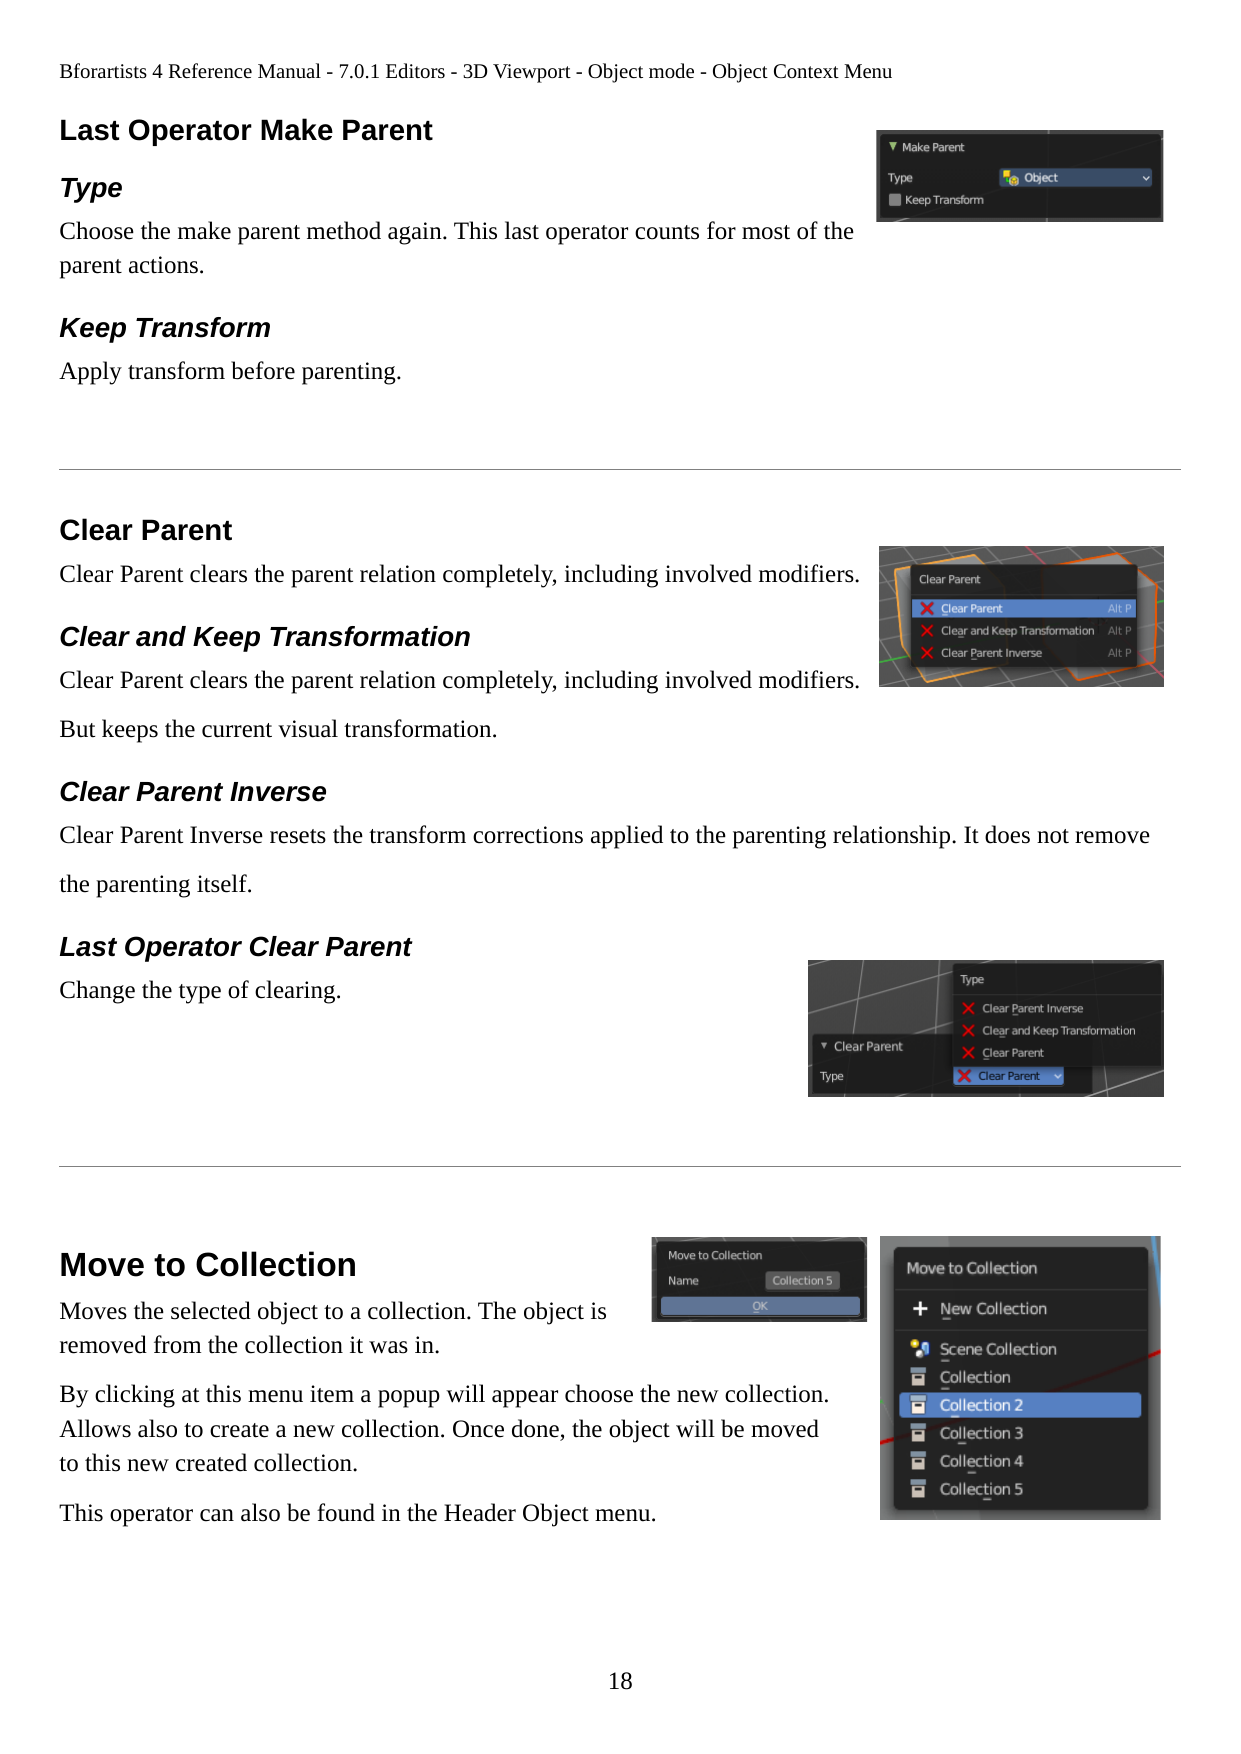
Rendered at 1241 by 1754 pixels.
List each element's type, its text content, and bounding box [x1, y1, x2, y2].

subtitle [868, 1245, 880, 1283]
subtitle [1164, 171, 1181, 203]
text But keeps the current visual transformation. [59, 714, 1181, 743]
text This operator can also be found in the Header Object menu. [59, 1498, 1181, 1526]
text Clear Parent clears the parent relation completely, including involved modifiers. [59, 665, 1181, 694]
text the parenting itself. [59, 869, 1181, 898]
picture [879, 546, 1164, 687]
text Moves the selected object to a collection. The object is removed from the collection it was in. [59, 1296, 880, 1359]
text Choose the make parent method again. This last operator counts for most of the parent actions. [59, 216, 1181, 279]
picture [876, 130, 1164, 222]
picture [651, 1237, 868, 1322]
subtitle Last Operator Clear Parent [59, 931, 1181, 963]
text Apply transform before parenting. [59, 356, 1181, 385]
text Change the type of clearing. [59, 975, 808, 1004]
text Clear Parent Inverse resets the transform corrections applied to the parenting relationship. It does not remove [59, 820, 1181, 849]
subtitle Clear Parent [59, 513, 1181, 547]
subtitle Last Operator Make Parent [59, 113, 1181, 146]
subtitle Type [59, 171, 876, 203]
picture [808, 960, 1164, 1097]
text Clear Parent clears the parent relation completely, including involved modifiers. [59, 559, 879, 588]
subtitle Clear and Keep Transformation [59, 621, 879, 653]
subtitle Move to Collection [59, 1245, 651, 1283]
subtitle Keep Transform [59, 312, 1181, 344]
text By clicking at this menu item a popup will appear choose the new collection. Allows also to create a new collection. Once done, the object will be moved to this new created collection. [59, 1379, 880, 1477]
subtitle Clear Parent Inverse [59, 776, 1181, 808]
subtitle [1161, 1245, 1181, 1283]
picture [880, 1236, 1161, 1520]
